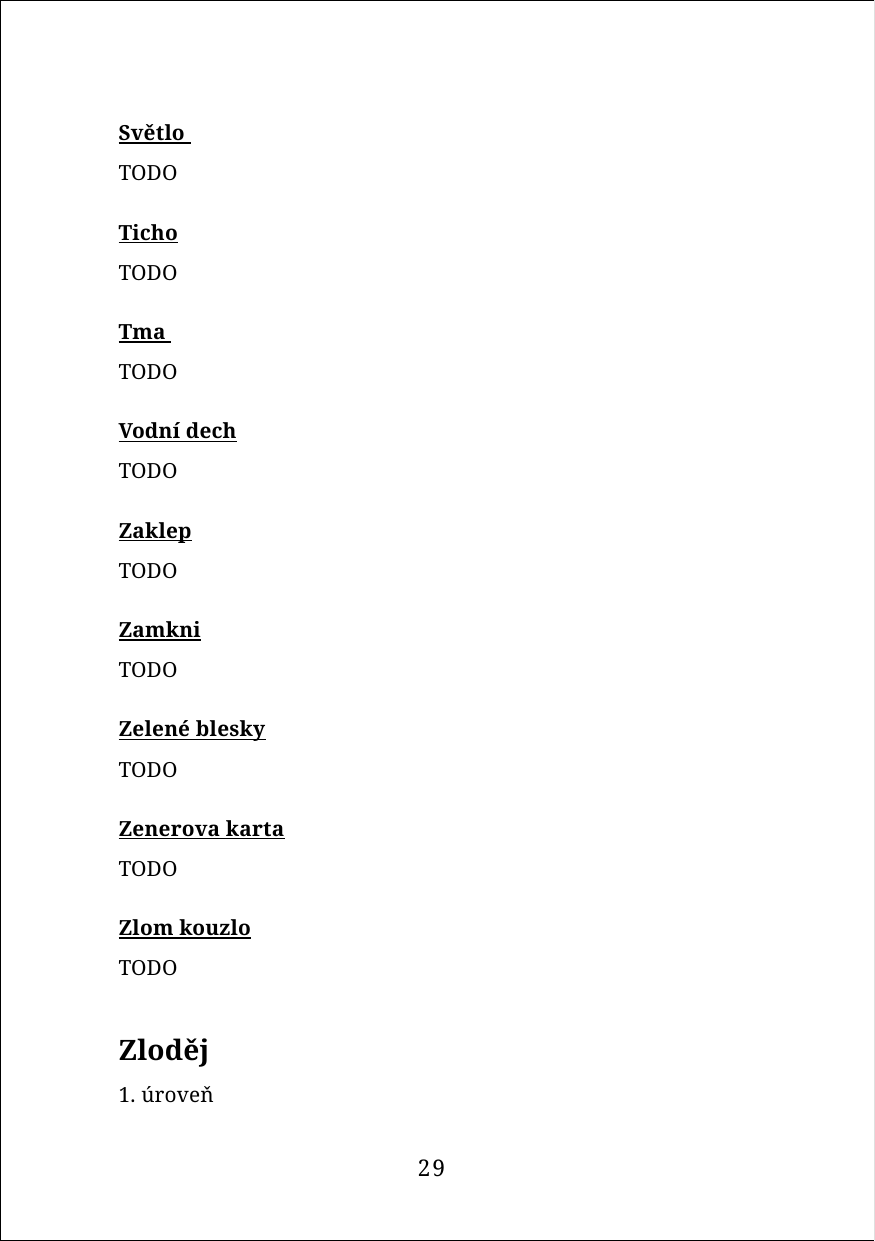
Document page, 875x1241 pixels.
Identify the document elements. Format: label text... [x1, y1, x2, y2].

subtitle Ticho [118, 218, 756, 246]
text TODO [118, 755, 756, 783]
text TODO [118, 854, 756, 882]
subtitle Vodní dech [118, 416, 756, 445]
text TODO [118, 258, 756, 286]
subtitle Zamkni [118, 615, 756, 643]
text TODO [118, 158, 756, 187]
subtitle Tma [118, 317, 756, 345]
text TODO [118, 357, 756, 386]
subtitle Zaklep [118, 516, 756, 544]
text TODO [118, 655, 756, 684]
subtitle Zloděj [118, 1030, 756, 1069]
subtitle Zenerova karta [118, 814, 756, 842]
text TODO [118, 953, 756, 982]
text TODO [118, 556, 756, 584]
subtitle Světlo [118, 118, 756, 147]
text TODO [118, 457, 756, 485]
text 1. úroveň [118, 1080, 756, 1109]
subtitle Zelené blesky [118, 714, 756, 743]
subtitle Zlom kouzlo [118, 913, 756, 942]
